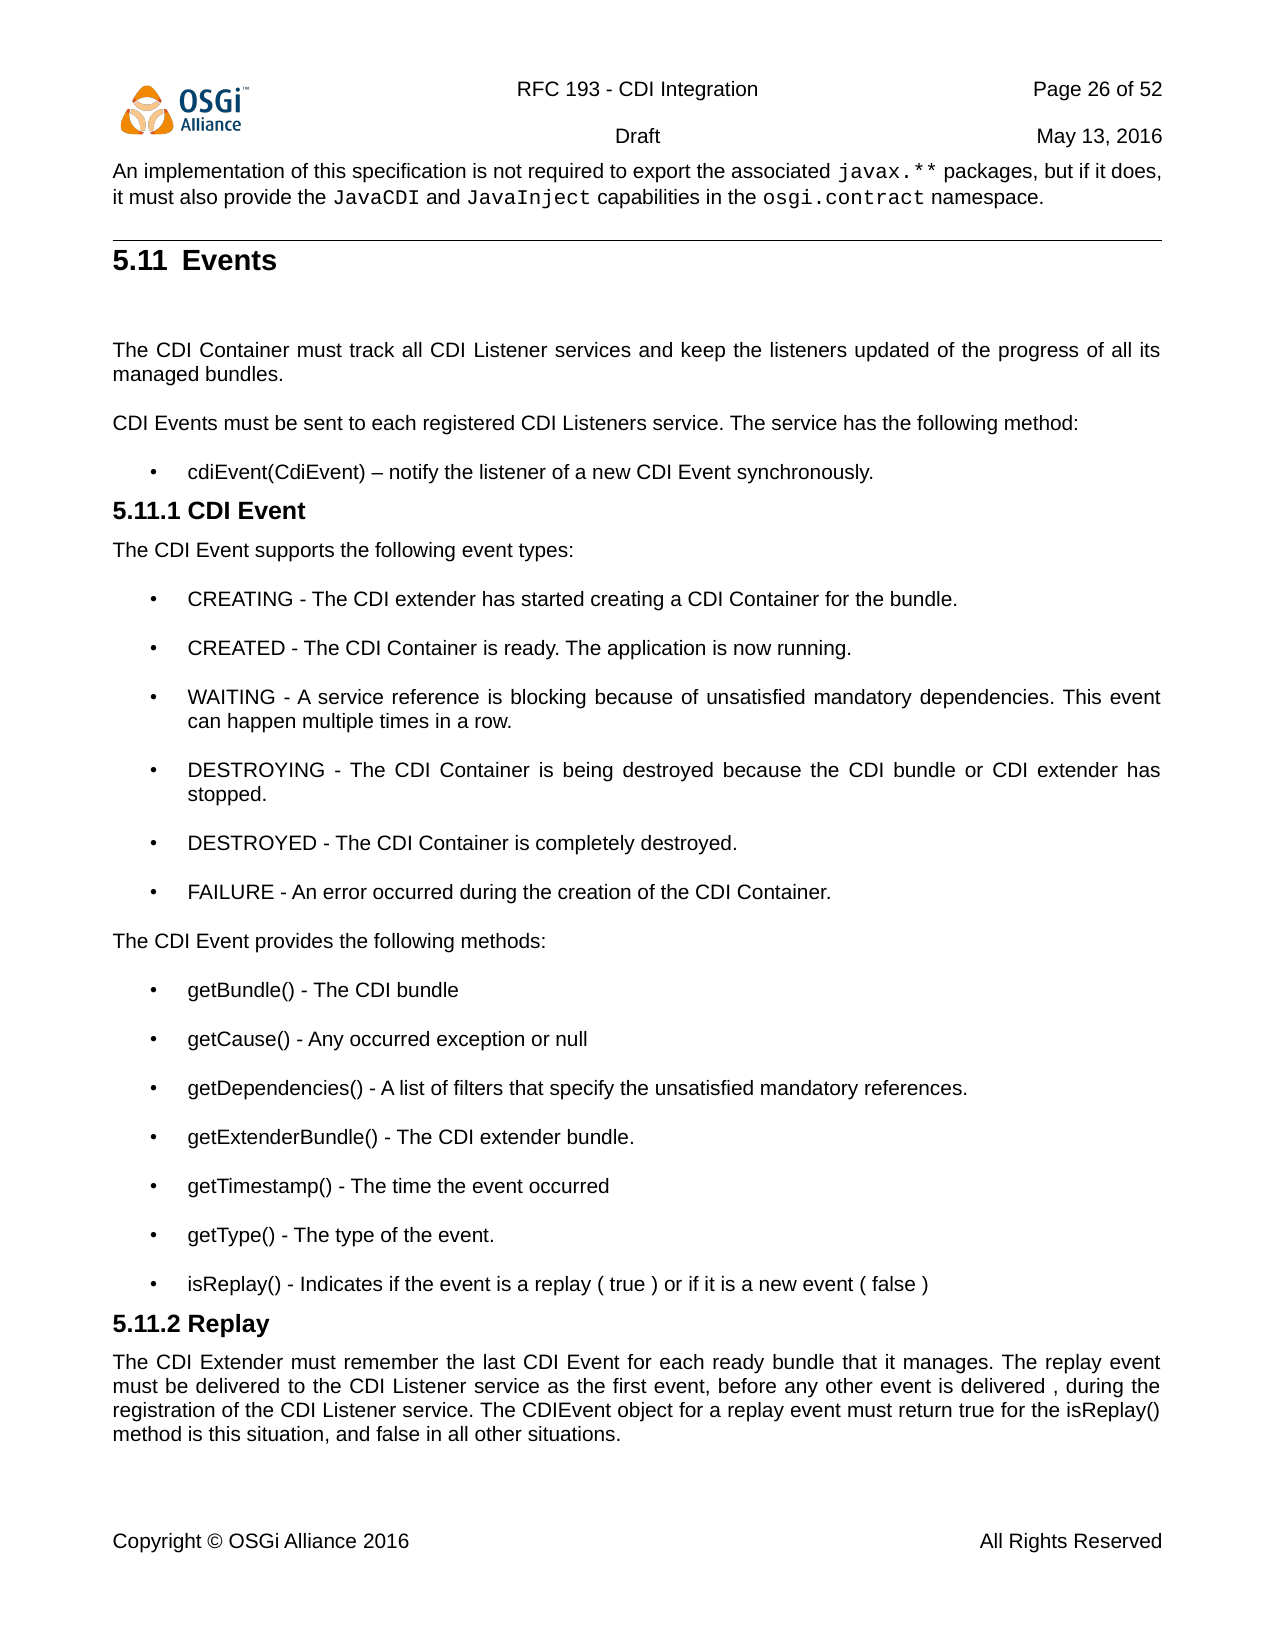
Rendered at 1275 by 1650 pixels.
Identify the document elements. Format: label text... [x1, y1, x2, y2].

text The CDI Extender must remember the last CDI Event for each ready bundle that it manages. The replay event must be delivered to the CDI Listener service as the first event, before any other event is delivered , during the registration of the CDI Listener service. The CDIEvent object for a replay event must return true for the isReplay() method is this situation, and false in all other situations. [112, 1350, 1162, 1446]
list getTimestamp() - The time the event occurred [150, 1174, 1162, 1198]
subtitle Replay [112, 1309, 1162, 1337]
text The CDI Event provides the following methods: [112, 929, 1162, 953]
list getDependencies() - A list of filters that specify the unsatisfied mandatory references. [150, 1076, 1162, 1100]
list isReplay() - Indicates if the event is a replay ( true ) or if it is a new event ( false ) [150, 1272, 1162, 1296]
list CREATING - The CDI extender has started creating a CDI Container for the bundle. [150, 587, 1162, 611]
list FAILURE - An error occurred during the creation of the CDI Container. [150, 880, 1162, 904]
subtitle CDI Event [112, 496, 1162, 525]
subtitle Events [112, 241, 1162, 276]
list getType() - The type of the event. [150, 1223, 1162, 1247]
text An implementation of this specification is not required to export the associated javax.** packages, but if it does, it must also provide the JavaCDI and JavaInject capabilities in the osgi.contract namespace. [112, 159, 1162, 211]
list getBundle() - The CDI bundle [150, 978, 1162, 1002]
list cdiEvent(CdiEvent) – notify the listener of a new CDI Event synchronously. [150, 460, 1162, 484]
text The CDI Container must track all CDI Listener services and keep the listeners updated of the progress of all its managed bundles. [112, 338, 1162, 386]
list DESTROYED - The CDI Container is completely destroyed. [150, 831, 1162, 855]
list getExtenderBundle() - The CDI extender bundle. [150, 1125, 1162, 1149]
list getCause() - Any occurred exception or null [150, 1027, 1162, 1051]
list CREATED - The CDI Container is ready. The application is now running. [150, 636, 1162, 660]
text CDI Events must be sent to each registered CDI Listeners service. The service has the following method: [112, 411, 1162, 435]
picture [113, 78, 257, 142]
list WAITING - A service reference is blocking because of unsatisfied mandatory dependencies. This event can happen multiple times in a row. [150, 685, 1162, 733]
text The CDI Event supports the following event types: [112, 538, 1162, 562]
list DESTROYING - The CDI Container is being destroyed because the CDI bundle or CDI extender has stopped. [150, 758, 1162, 806]
